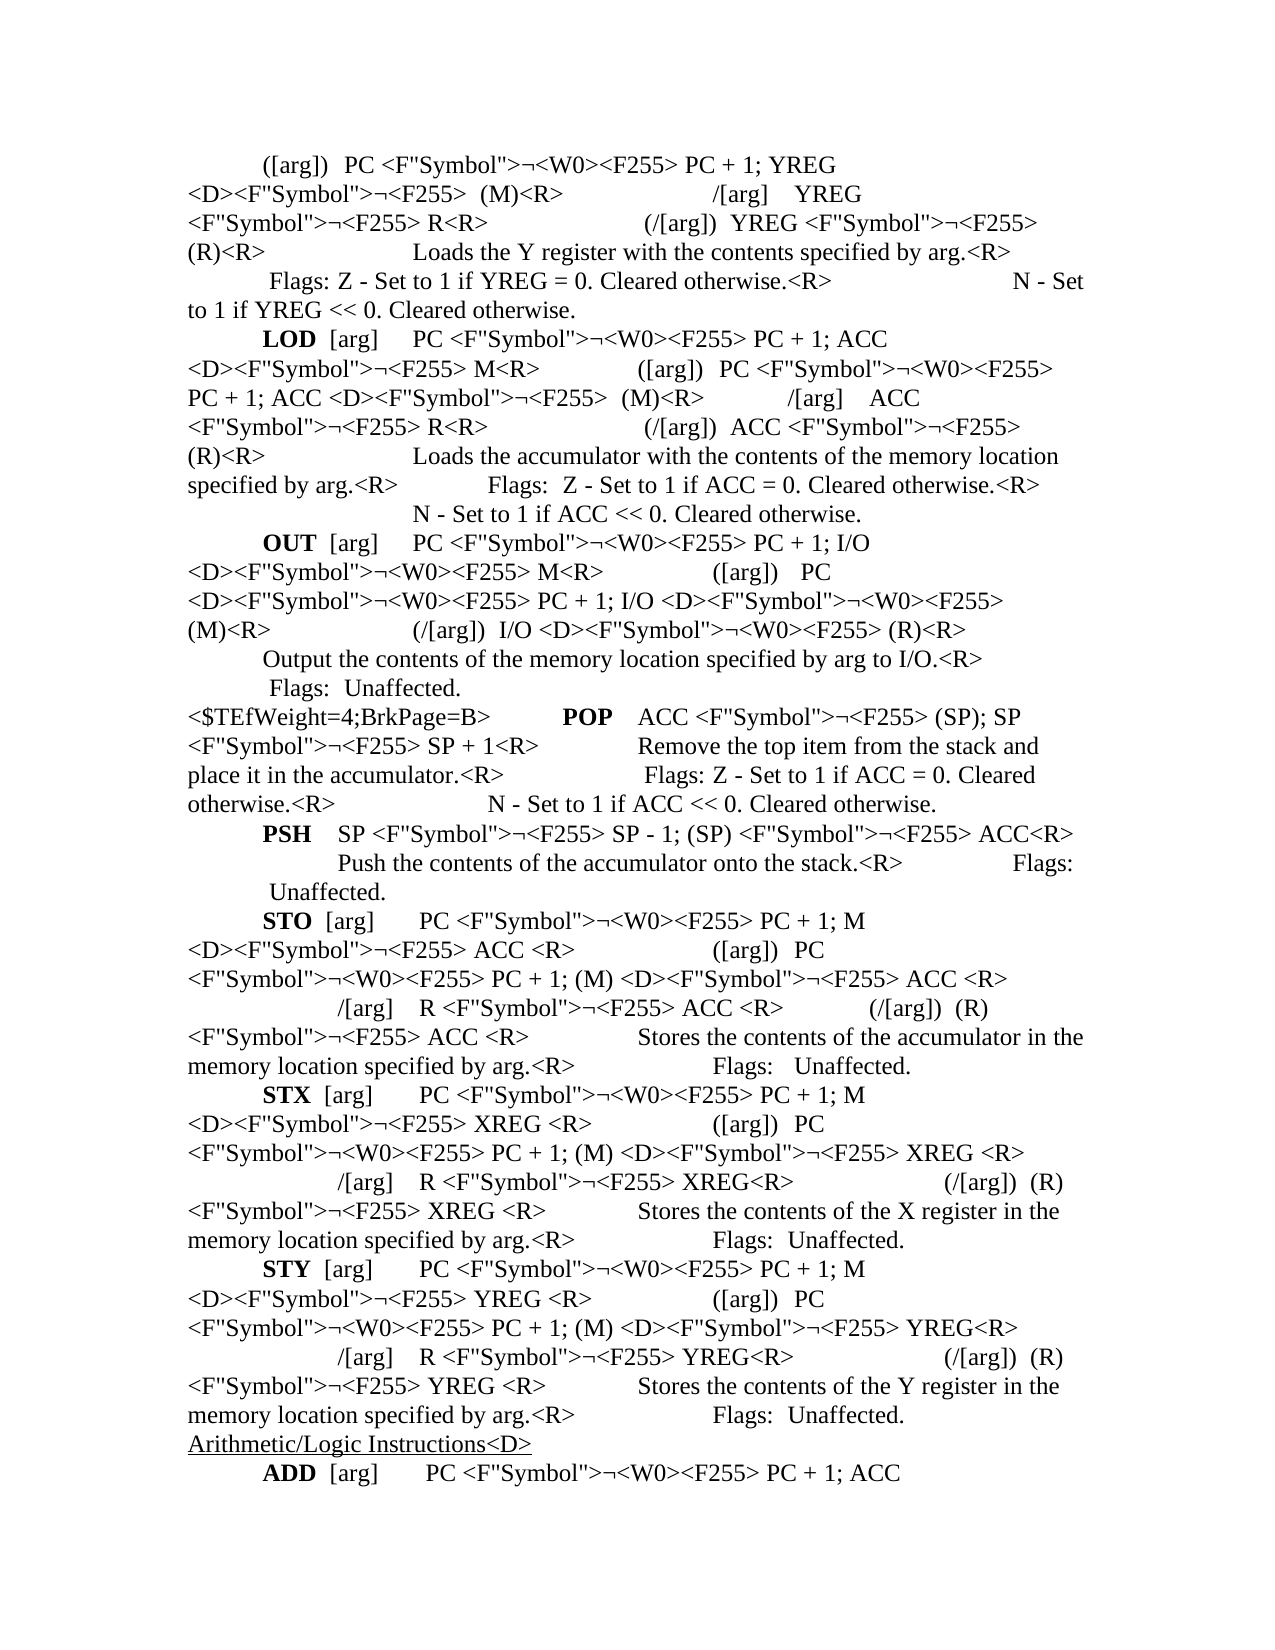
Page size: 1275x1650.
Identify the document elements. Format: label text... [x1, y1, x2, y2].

text LOD [arg] PC <F"Symbol">¬<W0><F255> PC + 1; ACC <D><F"Symbol">¬<F255> M<R> ([arg]) PC <F"Symbol">¬<W0><F255> PC + 1; ACC <D><F"Symbol">¬<F255> (M)<R> /[arg] ACC <F"Symbol">¬<F255> R<R> (/[arg]) ACC <F"Symbol">¬<F255> (R)<R> Loads the accumulator with the contents of the memory location specified by arg.<R> Flags: Z - Set to 1 if ACC = 0. Cleared otherwise.<R> N - Set to 1 if ACC << 0. Cleared otherwise. [187, 324, 1087, 528]
text OUT [arg] PC <F"Symbol">¬<W0><F255> PC + 1; I/O <D><F"Symbol">¬<W0><F255> M<R> ([arg]) PC <D><F"Symbol">¬<W0><F255> PC + 1; I/O <D><F"Symbol">¬<W0><F255> (M)<R> (/[arg]) I/O <D><F"Symbol">¬<W0><F255> (R)<R> Output the contents of the memory location specified by arg to I/O.<R> Flags: Unaffected. [187, 528, 1087, 702]
text ADD [arg] PC <F"Symbol">¬<W0><F255> PC + 1; ACC [187, 1458, 1087, 1487]
text STO [arg] PC <F"Symbol">¬<W0><F255> PC + 1; M <D><F"Symbol">¬<F255> ACC <R> ([arg]) PC <F"Symbol">¬<W0><F255> PC + 1; (M) <D><F"Symbol">¬<F255> ACC <R> /[arg] R <F"Symbol">¬<F255> ACC <R> (/[arg]) (R) <F"Symbol">¬<F255> ACC <R> Stores the contents of the accumulator in the memory location specified by arg.<R> Flags: Unaffected. [187, 906, 1087, 1080]
text ([arg]) PC <F"Symbol">¬<W0><F255> PC + 1; YREG <D><F"Symbol">¬<F255> (M)<R> /[arg] YREG <F"Symbol">¬<F255> R<R> (/[arg]) YREG <F"Symbol">¬<F255> (R)<R> Loads the Y register with the contents specified by arg.<R> Flags: Z - Set to 1 if YREG = 0. Cleared otherwise.<R> N - Set to 1 if YREG << 0. Cleared otherwise. [187, 150, 1087, 324]
text <$TEfWeight=4;BrkPage=B> POP ACC <F"Symbol">¬<F255> (SP); SP <F"Symbol">¬<F255> SP + 1<R> Remove the top item from the stack and place it in the accumulator.<R> Flags: Z - Set to 1 if ACC = 0. Cleared otherwise.<R> N - Set to 1 if ACC << 0. Cleared otherwise. [187, 702, 1087, 818]
text PSH SP <F"Symbol">¬<F255> SP - 1; (SP) <F"Symbol">¬<F255> ACC<R> Push the contents of the accumulator onto the stack.<R> Flags: Unaffected. [187, 818, 1087, 906]
text STY [arg] PC <F"Symbol">¬<W0><F255> PC + 1; M <D><F"Symbol">¬<F255> YREG <R> ([arg]) PC <F"Symbol">¬<W0><F255> PC + 1; (M) <D><F"Symbol">¬<F255> YREG<R> /[arg] R <F"Symbol">¬<F255> YREG<R> (/[arg]) (R) <F"Symbol">¬<F255> YREG <R> Stores the contents of the Y register in the memory location specified by arg.<R> Flags: Unaffected. [187, 1254, 1087, 1429]
text Arithmetic/Logic Instructions<D> [187, 1429, 1087, 1458]
text STX [arg] PC <F"Symbol">¬<W0><F255> PC + 1; M <D><F"Symbol">¬<F255> XREG <R> ([arg]) PC <F"Symbol">¬<W0><F255> PC + 1; (M) <D><F"Symbol">¬<F255> XREG <R> /[arg] R <F"Symbol">¬<F255> XREG<R> (/[arg]) (R) <F"Symbol">¬<F255> XREG <R> Stores the contents of the X register in the memory location specified by arg.<R> Flags: Unaffected. [187, 1080, 1087, 1254]
